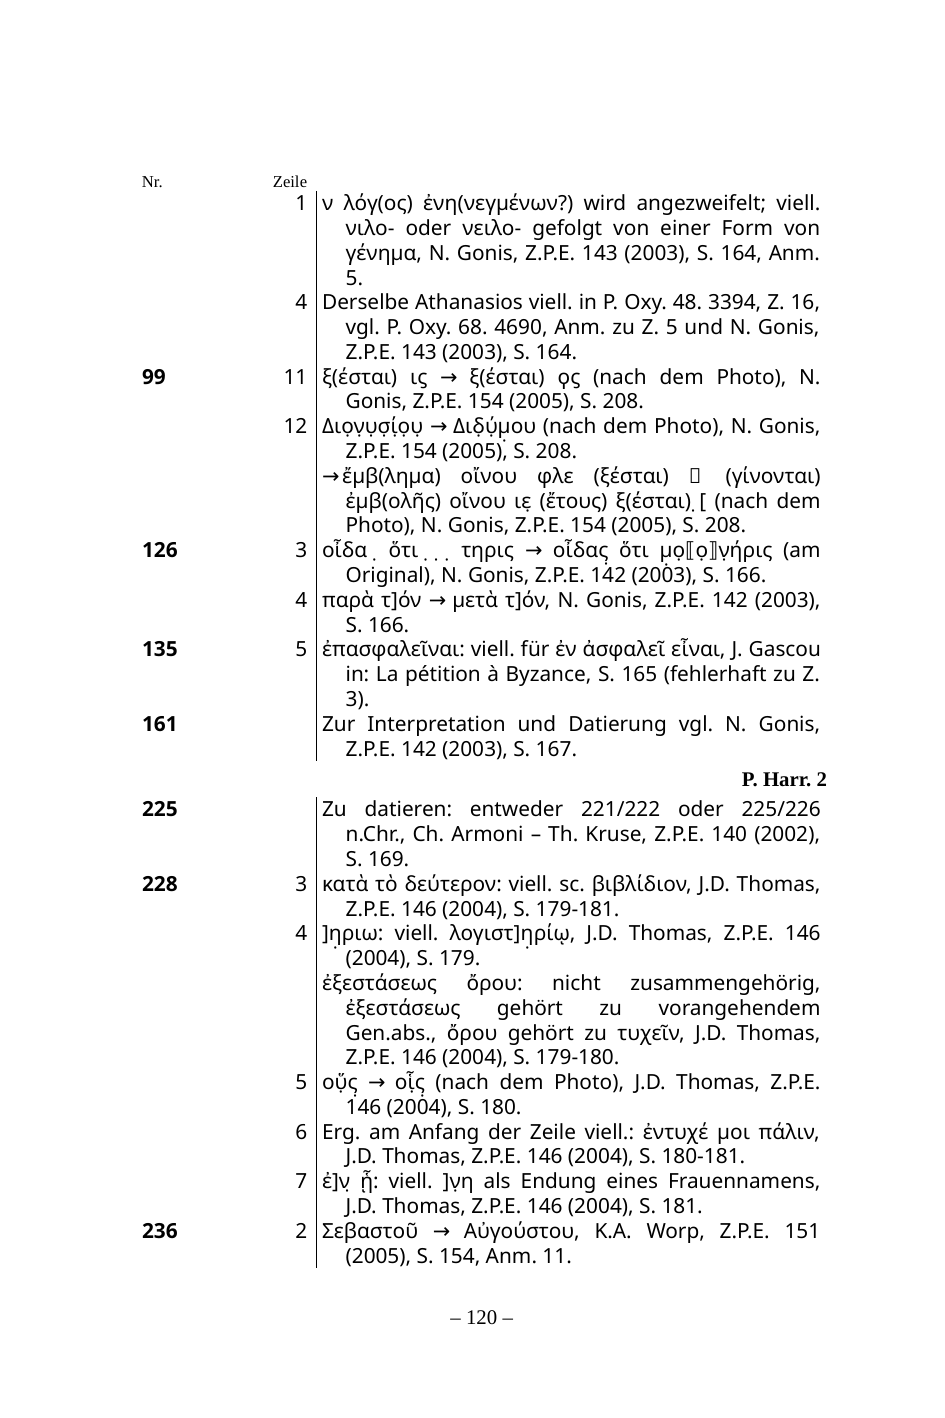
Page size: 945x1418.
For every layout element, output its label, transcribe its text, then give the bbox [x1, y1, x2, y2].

table_cell 7 [224, 1169, 316, 1218]
table_cell [136, 414, 224, 463]
table_cell 5 [224, 637, 316, 711]
table_cell ]η̣ριω: viell. λογιστ]η̣ρίῳ, J.D. Thomas, Z.P.E. 146 (2004), S. 179. [317, 921, 827, 971]
table_cell Διο̣ν̣υ̣σ̣ί̣ο̣υ̣ → Διδ̣ύ̣μ̣ου (nach dem Photo), N. Gonis, Z.P.E. 154 (2005), S. 208. [317, 414, 827, 463]
table_cell [136, 464, 224, 538]
table_cell Zur Interpretation und Datierung vgl. N. Gonis, Z.P.E. 142 (2003), S. 167. [317, 711, 827, 761]
table_cell [136, 588, 224, 637]
table_cell [136, 191, 224, 290]
table_cell 4 [224, 290, 316, 364]
table_cell ἐξεστάσεως ὄρου: nicht zusammengehörig, ἐξεστάσεως gehört zu vorangehendem Gen.abs., ὄρου gehört zu τυχεῖν, J.D. Thomas, Z.P.E. 146 (2004), S. 179-180. [317, 971, 827, 1070]
table_cell Derselbe Athanasios viell. in P. Oxy. 48. 3394, Z. 16, vgl. P. Oxy. 68. 4690, Anm. zu Z. 5 und N. Gonis, Z.P.E. 143 (2003), S. 164. [317, 290, 827, 364]
table_cell 228 [136, 871, 224, 921]
table_cell [136, 971, 224, 1070]
table_cell 1 [224, 191, 316, 290]
table_cell οὕ̣ς̣ → οἷ̣ς̣ (nach dem Photo), J.D. Thomas, Z.P.E. 146 (2004), S. 180. [317, 1070, 827, 1119]
table_cell ξ(έσται) ιϛ → ξ(έσται) ϙϛ (nach dem Photo), N. Gonis, Z.P.E. 154 (2005), S. 208. [317, 364, 827, 414]
table_cell  ἔμβ(λημα) οἴνου φλε (ξέσται) → (γίνονται) ἐμβ(ολῆς) οἴνου ιε̣ (ἔτους) ξ(έσται) ̣[ (nach dem Photo), N. Gonis, Z.P.E. 154 (2005), S. 208. [317, 464, 827, 538]
table_cell [136, 1070, 224, 1119]
table_cell ν λόγ(ος) ἐνη(νεγμένων?) wird angezweifelt; viell. νιλο- oder νειλο- gefolgt von einer Form von γένημα, N. Gonis, Z.P.E. 143 (2003), S. 164, Anm. 5. [317, 191, 827, 290]
table_cell 126 [136, 538, 224, 587]
table_cell οἶδα ̣ ὅτι ̣ ̣ ̣ τηρις → οἶδας̣ ὅτι μ̣ο̣⟦ο̣⟧ν̣ήρις (am Original), N. Gonis, Z.P.E. 142 (2003), S. 166. [317, 538, 827, 587]
table_cell [136, 1169, 224, 1218]
table_cell Σεβαστοῦ → Αὐγούστου, K.A. Worp, Z.P.E. 151 (2005), S. 154, Anm. 11. [317, 1219, 827, 1268]
table_header 225 [136, 797, 316, 871]
table_cell [136, 1119, 224, 1169]
table_cell κατὰ τὸ δεύτερον: viell. sc. βιβλίδιον, J.D. Thomas, Z.P.E. 146 (2004), S. 179-181. [317, 871, 827, 921]
table_cell 12 [224, 414, 316, 463]
table_cell ἐπασφαλεῖναι: viell. für ἐν ἀσφαλεῖ εἶναι, J. Gascou in: La pétition à Byzance, S. 165 (fehlerhaft zu Z. 3). [317, 637, 827, 711]
table_cell Erg. am Anfang der Zeile viell.: ἐντυχέ μοι πάλιν, J.D. Thomas, Z.P.E. 146 (2004), S. 180-181. [317, 1119, 827, 1169]
table_cell 4 [224, 588, 316, 637]
table_cell 6 [224, 1119, 316, 1169]
table_cell 3 [224, 538, 316, 587]
table_cell 5 [224, 1070, 316, 1119]
table_cell παρὰ τ]όν → μετὰ τ]όν, N. Gonis, Z.P.E. 142 (2003), S. 166. [317, 588, 827, 637]
table_cell 3 [224, 871, 316, 921]
table_cell [136, 921, 224, 971]
table_cell 4 [224, 921, 316, 971]
table_header Zu datieren: entweder 221/222 oder 225/226 n.Chr., Ch. Armoni – Th. Kruse, Z.P.E. 140 (2002), S. 169. [317, 797, 827, 871]
table_cell [224, 464, 316, 538]
table_cell 135 [136, 637, 224, 711]
table_cell [136, 290, 224, 364]
subtitle P. Harr. 2 [136, 767, 827, 791]
table_cell 161 [136, 711, 316, 761]
table_cell 236 [136, 1219, 224, 1268]
table_cell [224, 971, 316, 1070]
table_cell 99 [136, 364, 224, 414]
table_cell 11 [224, 364, 316, 414]
table_cell 2 [224, 1219, 316, 1268]
table_cell ἐ]ν̣ ᾗ: viell. ]ν̣η als Endung eines Frauennamens, J.D. Thomas, Z.P.E. 146 (2004), S. 181. [317, 1169, 827, 1218]
